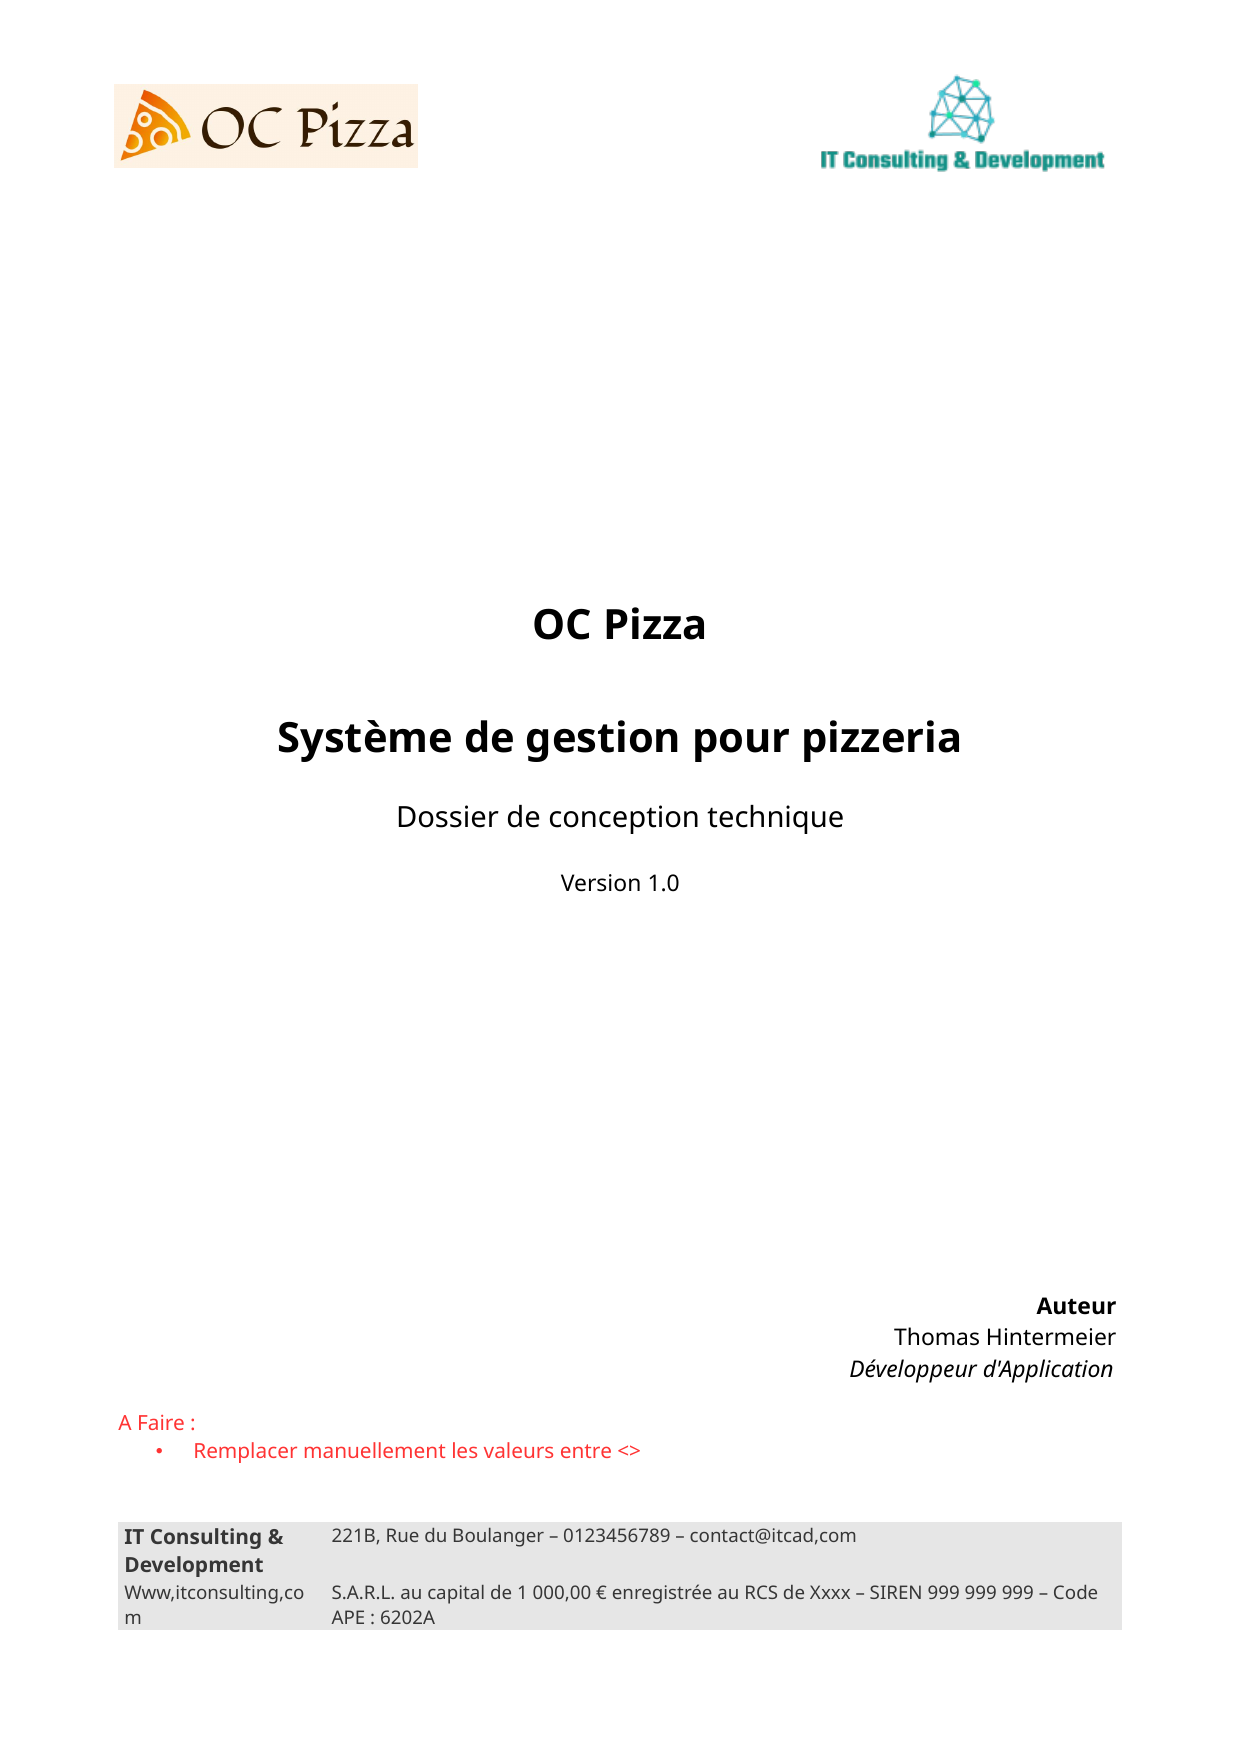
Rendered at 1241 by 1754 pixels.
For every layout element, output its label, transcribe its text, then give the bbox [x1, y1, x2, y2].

list Remplacer manuellement les valeurs entre <> [156, 1436, 1122, 1465]
table_cell Auteur Thomas Hintermeier Développeur d'Application [118, 1266, 1122, 1408]
text A Faire : [118, 1408, 1122, 1436]
picture [114, 84, 418, 168]
table_header OC Pizza Système de gestion pour pizzeria Dossier de conception technique Version 1.0 [118, 227, 1122, 1266]
picture [807, 67, 1120, 186]
